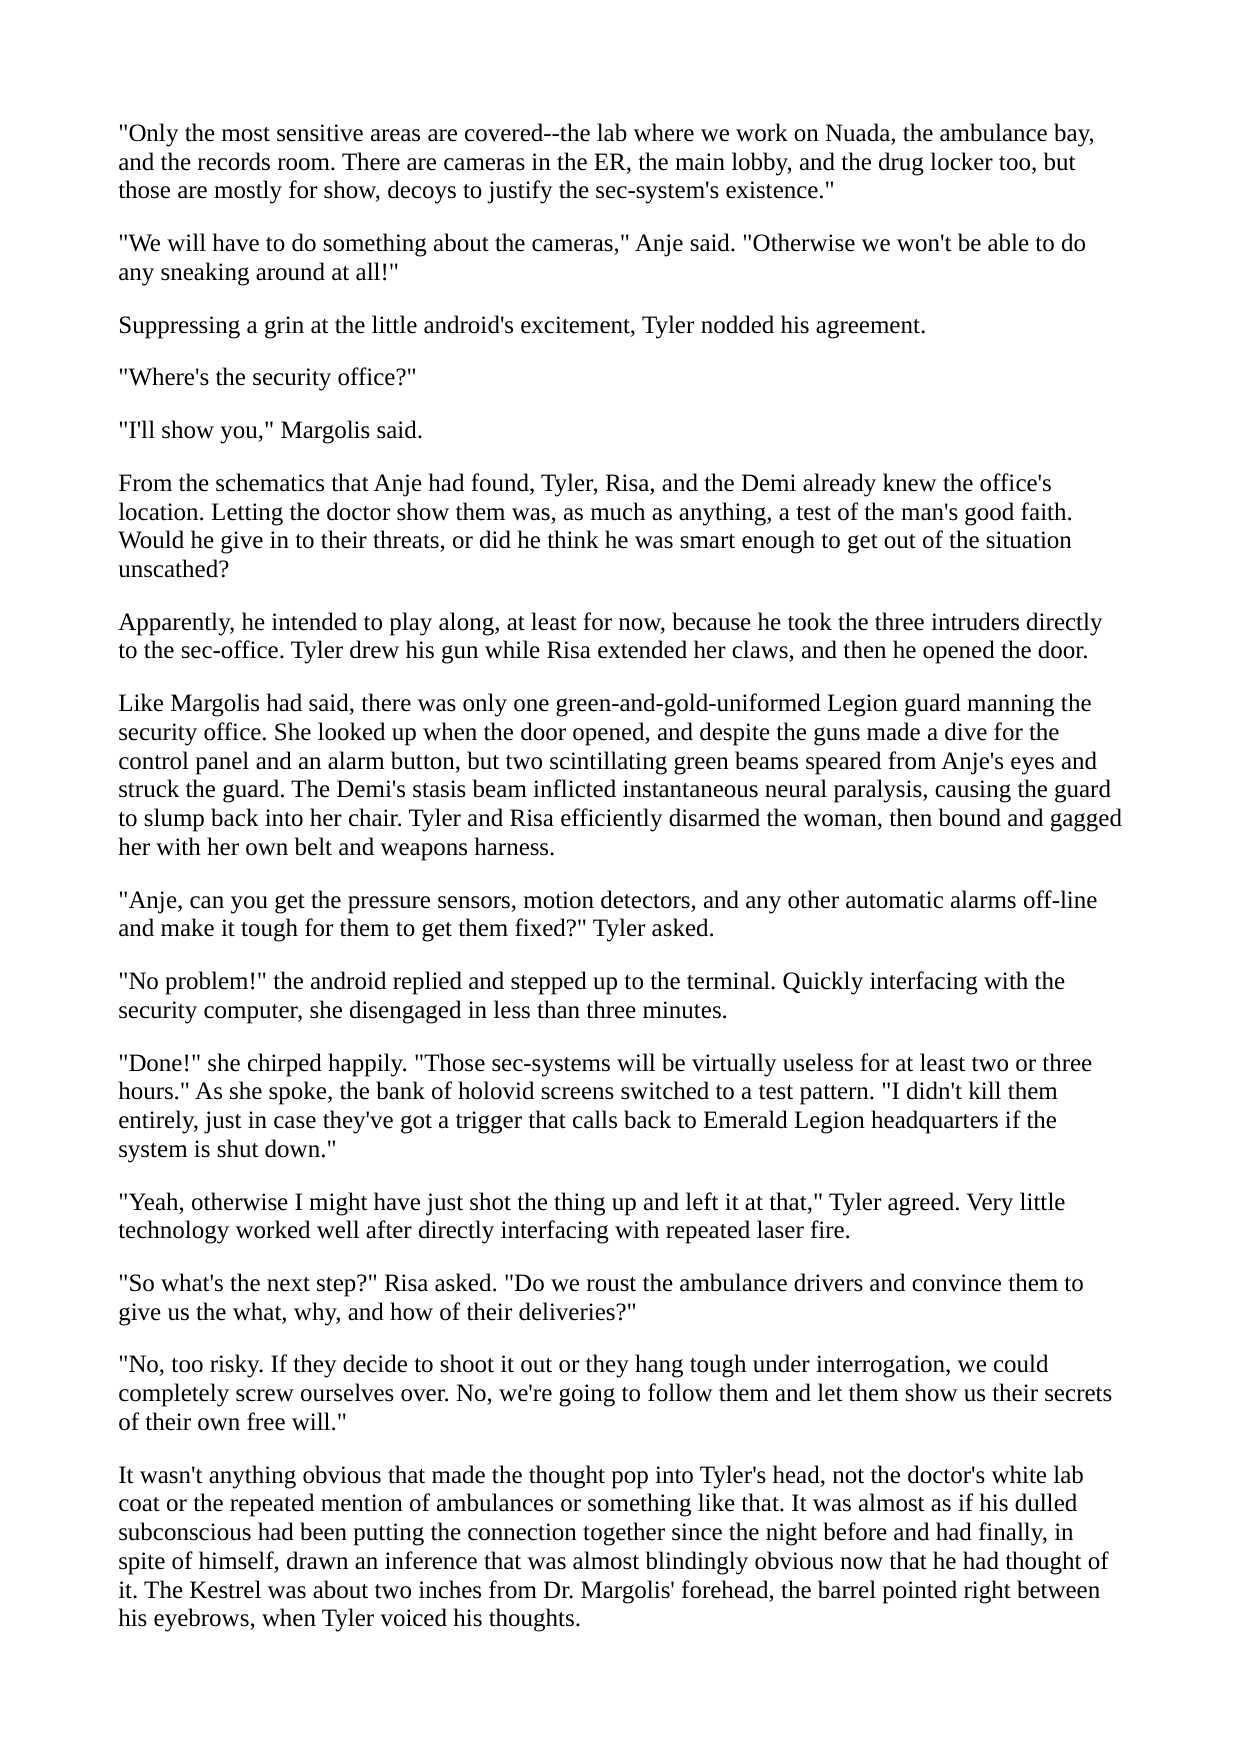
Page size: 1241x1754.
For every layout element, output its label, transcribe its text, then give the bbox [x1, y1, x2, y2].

text "Done!" she chirped happily. "Those sec-systems will be virtually useless for at least two or three hours." As she spoke, the bank of holovid screens switched to a test pattern. "I didn't kill them entirely, just in case they've got a trigger that calls back to Emerald Legion headquarters if the system is shut down." [118, 1048, 1122, 1163]
text "Where's the security office?" [118, 362, 1122, 391]
text It wasn't anything obvious that made the thought pop into Tyler's head, not the doctor's white lab coat or the repeated mention of ambulances or something like that. It was almost as if his dulled subconscious had been putting the connection together since the night before and had finally, in spite of himself, drawn an inference that was almost blindingly obvious now that he had thought of it. The Kestrel was about two inches from Dr. Margolis' forehead, the barrel pointed right between his eyebrows, when Tyler voiced his thoughts. [118, 1460, 1122, 1632]
text "Yeah, otherwise I might have just shot the thing up and left it at that," Tyler agreed. Very little technology worked well after directly interfacing with repeated laser fire. [118, 1187, 1122, 1244]
text Suppressing a grin at the little android's excitement, Tyler nodded his agreement. [118, 310, 1122, 338]
text "No problem!" the android replied and stepped up to the terminal. Quickly interfacing with the security computer, she disengaged in less than three minutes. [118, 966, 1122, 1024]
text Like Margolis had said, there was only one green-and-gold-uniformed Legion guard manning the security office. She looked up when the door opened, and despite the guns made a dive for the control panel and an alarm button, but two scintillating green beams speared from Anje's eyes and struck the guard. The Demi's stasis beam inflicted instantaneous neural paralysis, causing the guard to slump back into her chair. Tyler and Risa efficiently disarmed the woman, then bound and gagged her with her own belt and weapons harness. [118, 688, 1122, 861]
text Apparently, he intended to play along, at least for now, because he took the three intruders directly to the sec-office. Tyler drew his gun while Risa extended her claws, and then he opened the door. [118, 607, 1122, 664]
text "Only the most sensitive areas are covered--the lab where we work on Nuada, the ambulance bay, and the records room. There are cameras in the ER, the main lobby, and the drug locker too, but those are mostly for show, decoys to justify the sec-system's existence." [118, 118, 1122, 204]
text "So what's the next step?" Risa asked. "Do we roust the ambulance drivers and convince them to give us the what, why, and how of their deliveries?" [118, 1268, 1122, 1326]
text "No, too risky. If they decide to shoot it out or they hang tough under interrogation, we could completely screw ourselves over. No, we're going to follow them and let them show us their secrets of their own free will." [118, 1349, 1122, 1436]
text "I'll show you," Margolis said. [118, 415, 1122, 444]
text "We will have to do something about the cameras," Anje said. "Otherwise we won't be able to do any sneaking around at all!" [118, 228, 1122, 286]
text "Anje, can you get the pressure sensors, motion detectors, and any other automatic alarms off-line and make it tough for them to get them fixed?" Tyler asked. [118, 885, 1122, 942]
text From the schematics that Anje had found, Tyler, Risa, and the Demi already knew the office's location. Letting the doctor show them was, as much as anything, a test of the man's good faith. Would he give in to their threats, or did he think he was smart enough to get out of the situation unscathed? [118, 468, 1122, 583]
